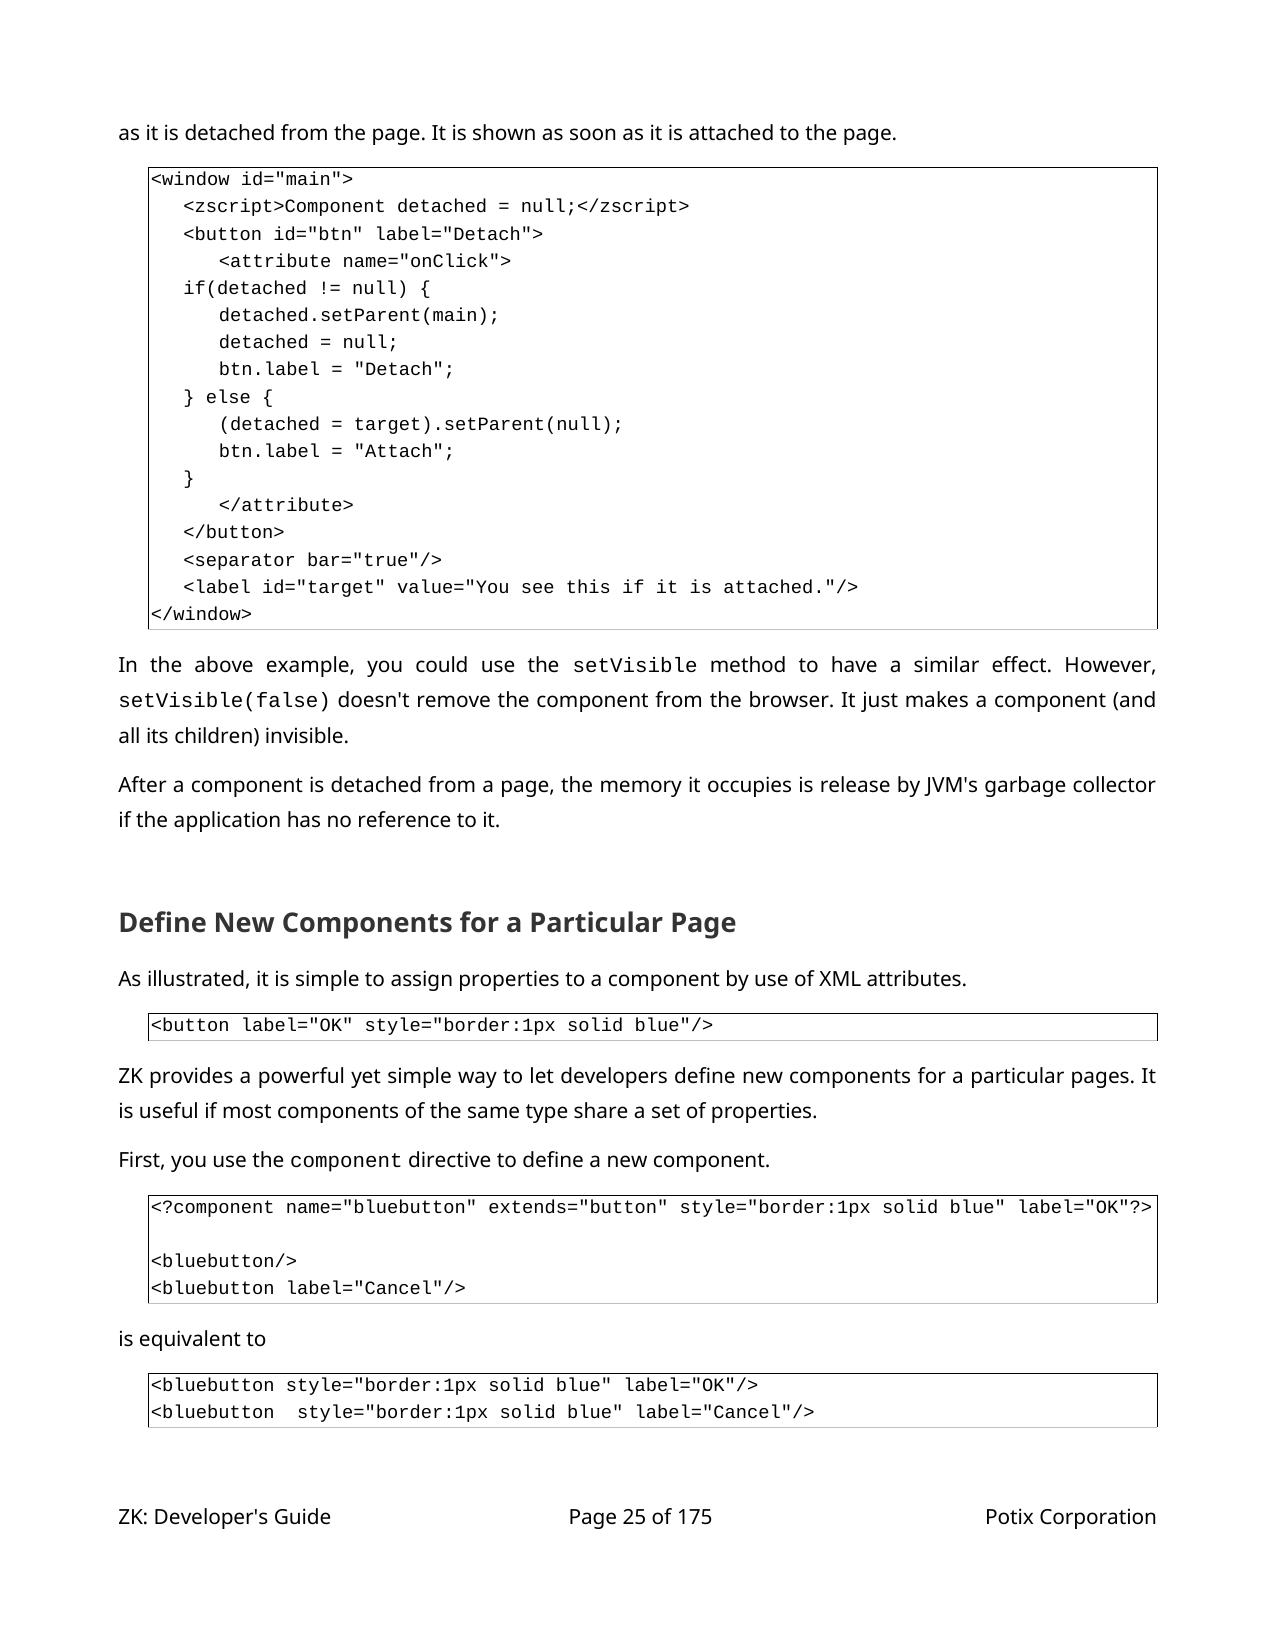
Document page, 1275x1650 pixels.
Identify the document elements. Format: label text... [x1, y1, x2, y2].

text is equivalent to [118, 1324, 1157, 1352]
text <attribute name="onClick"> [149, 248, 1157, 273]
text <window id="main"> [149, 168, 1157, 191]
text ZK provides a powerful yet simple way to let developers define new components for a particular pages. It is useful if most components of the same type share a set of properties. [118, 1061, 1157, 1125]
text <zscript>Component detached = null;</zscript> [149, 194, 1157, 218]
text } [149, 466, 1157, 490]
text <button id="btn" label="Detach"> [149, 221, 1157, 246]
text <bluebutton style="border:1px solid blue" label="Cancel"/> [149, 1400, 1157, 1427]
text if(detached != null) { [149, 276, 1157, 300]
text First, you use the component directive to define a new component. [118, 1145, 1157, 1174]
text detached = null; [149, 330, 1157, 354]
text </attribute> [149, 493, 1157, 517]
text </button> [149, 520, 1157, 545]
text (detached = target).setParent(null); [149, 412, 1157, 436]
text as it is detached from the page. It is shown as soon as it is attached to the page. [118, 118, 1157, 146]
text <button label="OK" style="border:1px solid blue"/> [149, 1014, 1157, 1040]
text In the above example, you could use the setVisible method to have a similar effect. However, setVisible(false) doesn't remove the component from the browser. It just makes a component (and all its children) invisible. [118, 650, 1157, 749]
text </window> [149, 602, 1157, 629]
text btn.label = "Attach"; [149, 439, 1157, 463]
text <bluebutton label="Cancel"/> [149, 1276, 1157, 1303]
text <bluebutton style="border:1px solid blue" label="OK"/> [149, 1374, 1157, 1397]
text btn.label = "Detach"; [149, 357, 1157, 382]
text } else { [149, 384, 1157, 409]
text <bluebutton/> [149, 1249, 1157, 1273]
text <label id="target" value="You see this if it is attached."/> [149, 575, 1157, 599]
text As illustrated, it is simple to assign properties to a component by use of XML attributes. [118, 964, 1157, 993]
text <?component name="bluebutton" extends="button" style="border:1px solid blue" label="OK"?> [149, 1196, 1157, 1219]
text detached.setParent(main); [149, 303, 1157, 327]
subtitle Define New Components for a Particular Page [118, 904, 1157, 941]
text <separator bar="true"/> [149, 548, 1157, 572]
text After a component is detached from a page, the memory it occupies is release by JVM's garbage collector if the application has no reference to it. [118, 770, 1157, 833]
